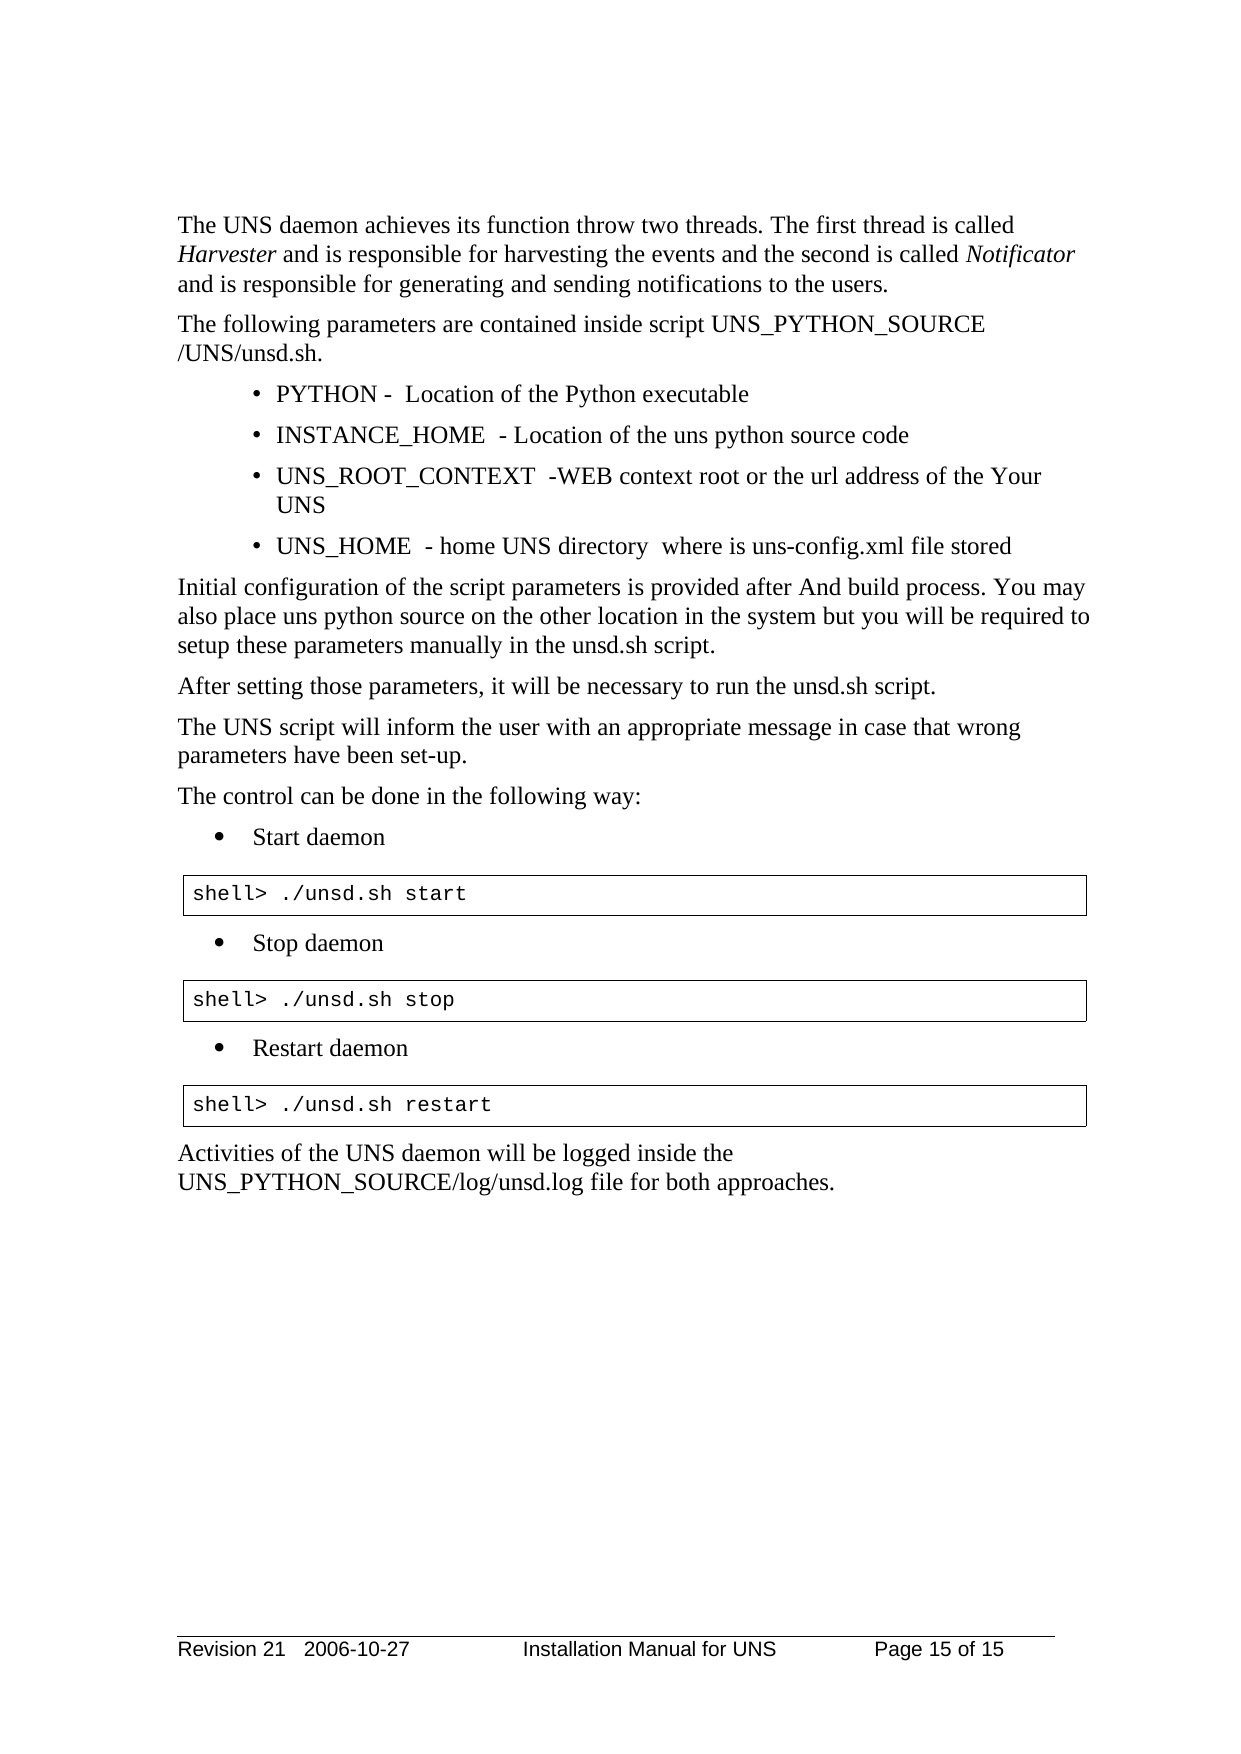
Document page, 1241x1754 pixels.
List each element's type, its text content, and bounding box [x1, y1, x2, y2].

text shell> ./unsd.sh restart [184, 1086, 1086, 1126]
text shell> ./unsd.sh start [184, 876, 1086, 915]
text After setting those parameters, it will be necessary to run the unsd.sh script. [177, 671, 1092, 699]
text Initial configuration of the script parameters is provided after And build process. You may also place uns python source on the other location in the system but you will be required to setup these parameters manually in the unsd.sh script. [177, 572, 1092, 659]
list INSTANCE_HOME - Location of the uns python source code [252, 420, 1092, 449]
list UNS_HOME - home UNS directory where is uns-config.xml file stored [252, 531, 1092, 560]
text The following parameters are contained inside script UNS_PYTHON_SOURCE /UNS/unsd.sh. [177, 309, 1092, 367]
list Restart daemon [215, 1033, 1092, 1062]
list UNS_ROOT_CONTEXT -WEB context root or the url address of the Your UNS [252, 461, 1092, 519]
text Activities of the UNS daemon will be logged inside the UNS_PYTHON_SOURCE/log/unsd.log file for both approaches. [177, 1138, 1092, 1196]
text The UNS daemon achieves its function throw two threads. The first thread is called Harvester and is responsible for harvesting the events and the second is called Notificator and is responsible for generating and sending notifications to the users. [177, 210, 1092, 297]
list PYTHON - Location of the Python executable [252, 379, 1092, 408]
text shell> ./unsd.sh stop [184, 981, 1086, 1021]
list Stop daemon [215, 927, 1092, 956]
list Start daemon [215, 822, 1092, 851]
text The control can be done in the following way: [177, 781, 1092, 810]
text The UNS script will inform the user with an appropriate message in case that wrong parameters have been set-up. [177, 711, 1092, 769]
